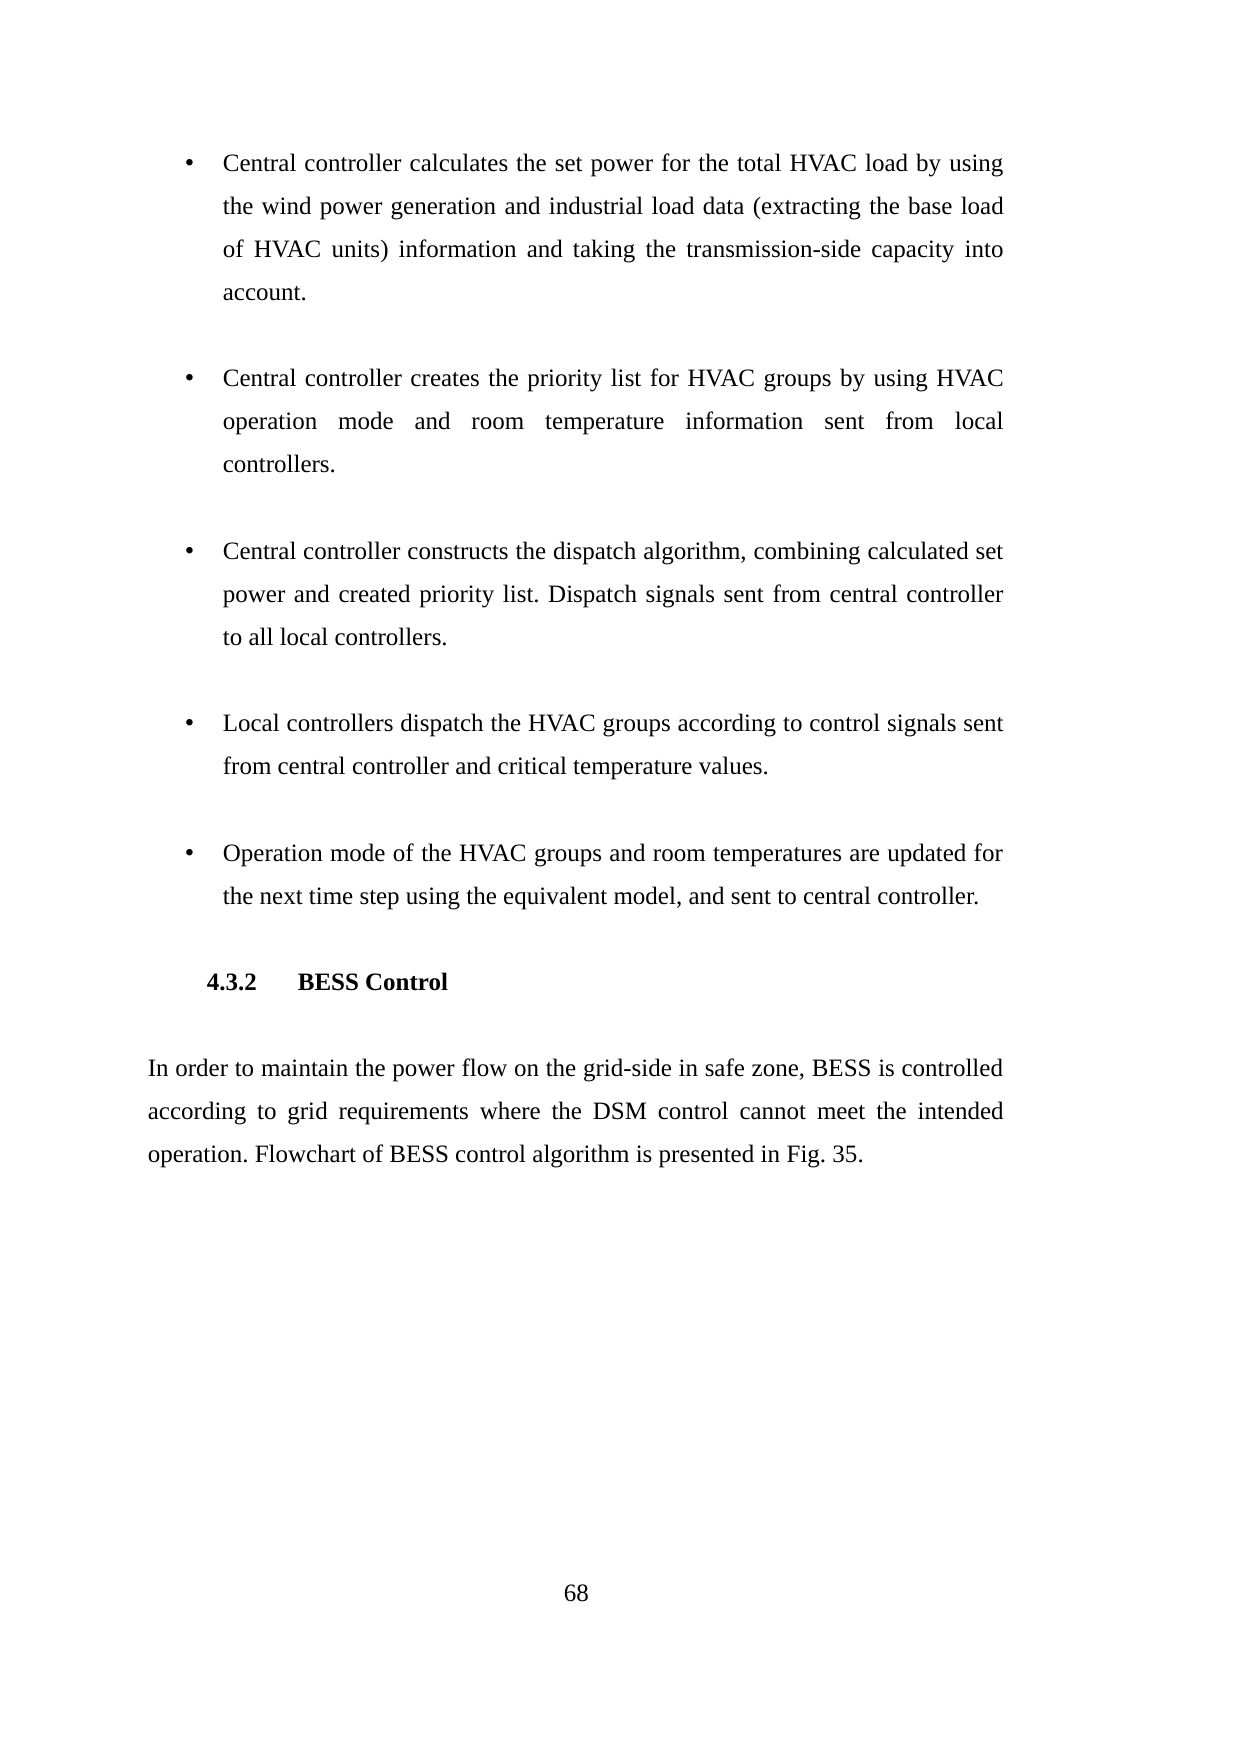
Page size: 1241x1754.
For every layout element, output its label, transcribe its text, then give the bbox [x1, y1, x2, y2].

list Central controller calculates the set power for the total HVAC load by using the wind power generation and industrial load data (extracting the base load of HVAC units) information and taking the transmission-side capacity into account. [185, 148, 1004, 306]
list Local controllers dispatch the HVAC groups according to control signals sent from central controller and critical temperature values. [185, 708, 1004, 780]
list BESS Control [207, 967, 1004, 996]
list Operation mode of the HVAC groups and room temperatures are updated for the next time step using the equivalent model, and sent to central controller. [185, 838, 1004, 909]
text In order to maintain the power flow on the grid-side in safe zone, BESS is controlled according to grid requirements where the DSM control cannot meet the intended operation. Flowchart of BESS control algorithm is presented in Fig. 35. [148, 1053, 1004, 1168]
list Central controller creates the priority list for HVAC groups by using HVAC operation mode and room temperature information sent from local controllers. [185, 363, 1004, 478]
list Central controller constructs the dispatch algorithm, combining calculated set power and created priority list. Dispatch signals sent from central controller to all local controllers. [185, 536, 1004, 651]
